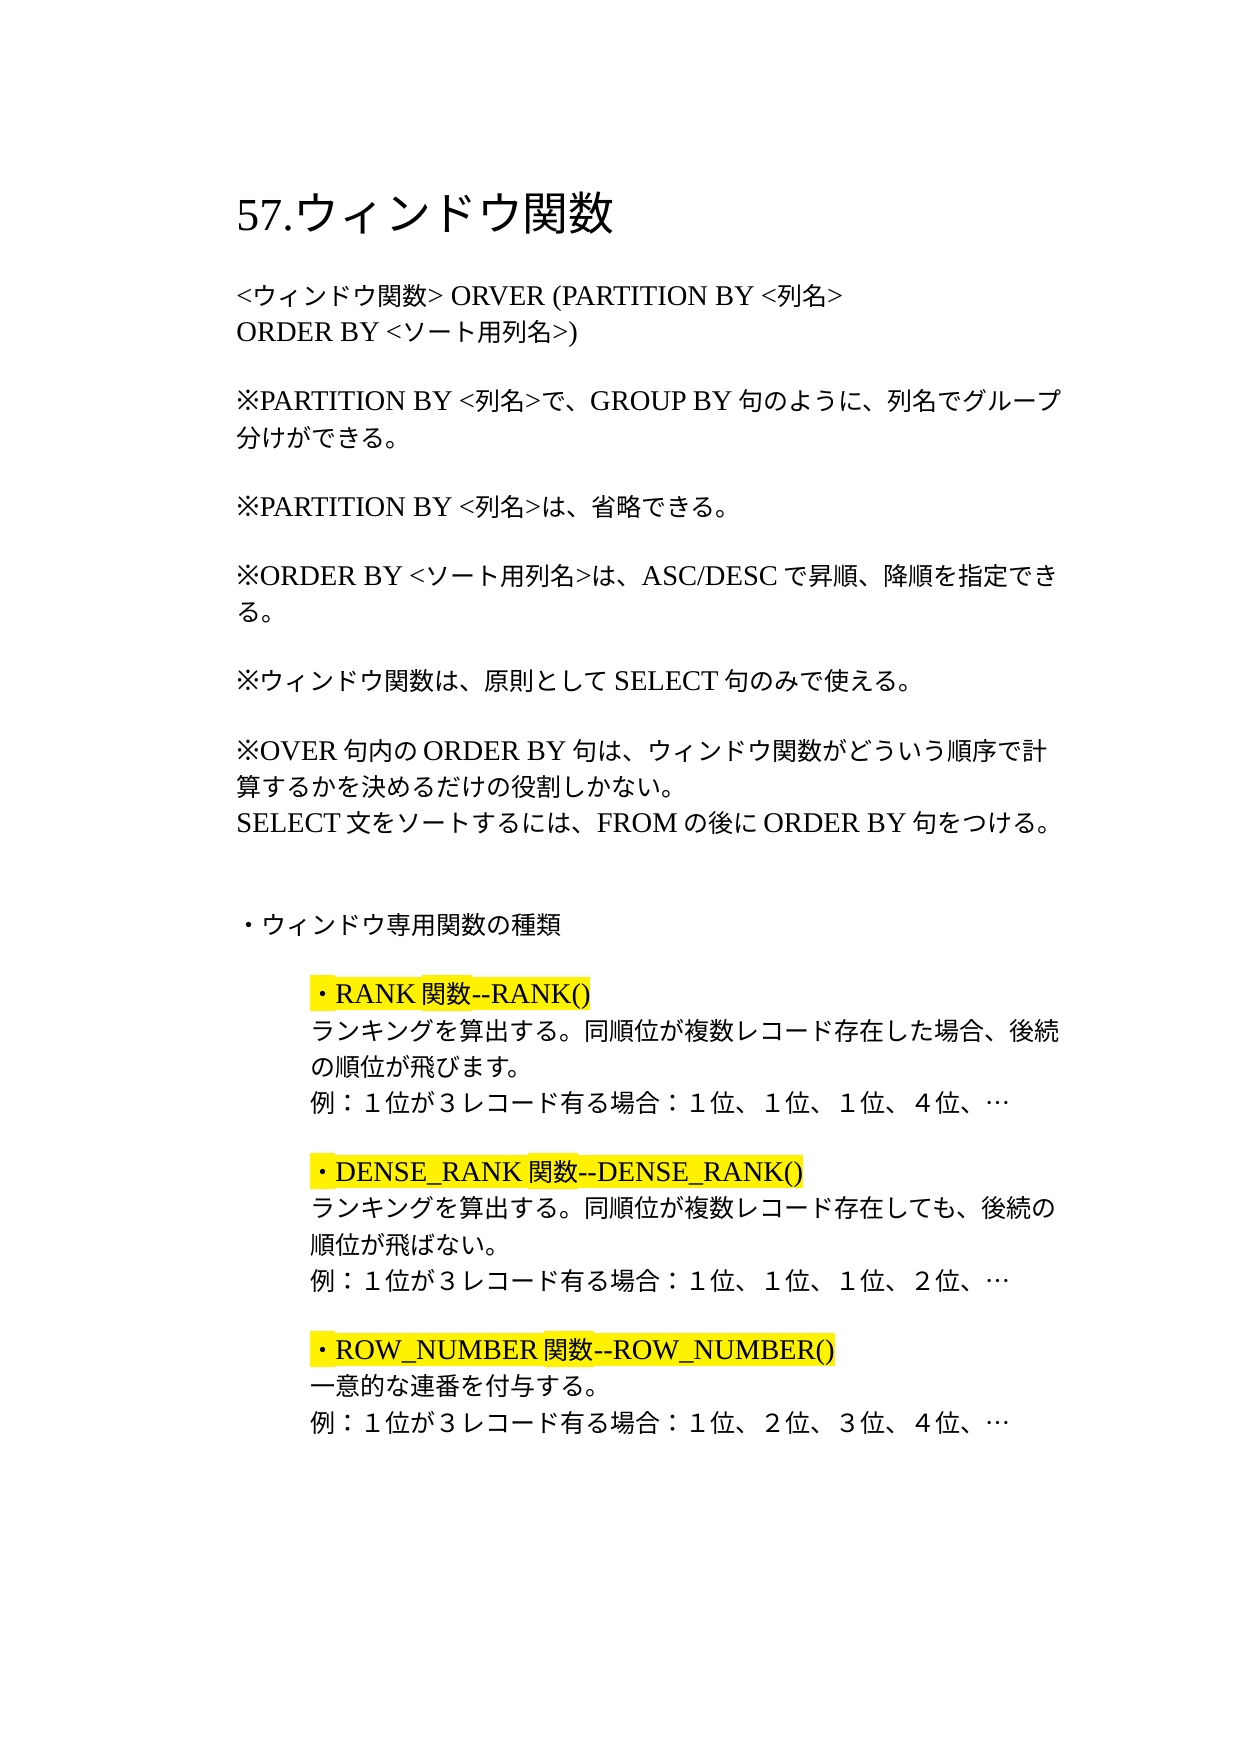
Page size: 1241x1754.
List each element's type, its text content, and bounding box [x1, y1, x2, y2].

text ・ROW_NUMBER関数--ROW_NUMBER() [236, 1331, 1063, 1367]
text ※ウィンドウ関数は、原則としてSELECT句のみで使える。 [236, 662, 1063, 698]
text <ウィンドウ関数> ORVER (PARTITION BY <列名> [236, 276, 1063, 313]
text 例：１位が３レコード有る場合：１位、１位、１位、４位、… [236, 1083, 1063, 1120]
text ・RANK関数--RANK() [236, 975, 1063, 1011]
text ※ORDER BY <ソート用列名>は、ASC/DESCで昇順、降順を指定できる。 [236, 556, 1063, 629]
text ランキングを算出する。同順位が複数レコード存在した場合、後続 の順位が飛びます。 [236, 1011, 1063, 1083]
text ランキングを算出する。同順位が複数レコード存在しても、後続の 順位が飛ばない。 [236, 1189, 1063, 1261]
text ・DENSE_RANK関数--DENSE_RANK() [236, 1153, 1063, 1189]
text ※PARTITION BY <列名>は、省略できる。 [236, 487, 1063, 523]
text 例：１位が３レコード有る場合：１位、２位、３位、４位、… [236, 1403, 1063, 1439]
text 一意的な連番を付与する。 [236, 1367, 1063, 1403]
text SELECT文をソートするには、FROMの後にORDER BY句をつける。 [236, 803, 1063, 840]
text 57.ウィンドウ関数 [236, 177, 1063, 243]
text ・ウィンドウ専用関数の種類 [236, 906, 1063, 942]
text ORDER BY <ソート用列名>) [236, 313, 1063, 349]
text 例：１位が３レコード有る場合：１位、１位、１位、２位、… [236, 1261, 1063, 1298]
text ※OVER句内のORDER BY句は、ウィンドウ関数がどういう順序で計算するかを決めるだけの役割しかない。 [236, 731, 1063, 803]
text ※PARTITION BY <列名>で、GROUP BY句のように、列名でグループ分けができる。 [236, 382, 1063, 454]
